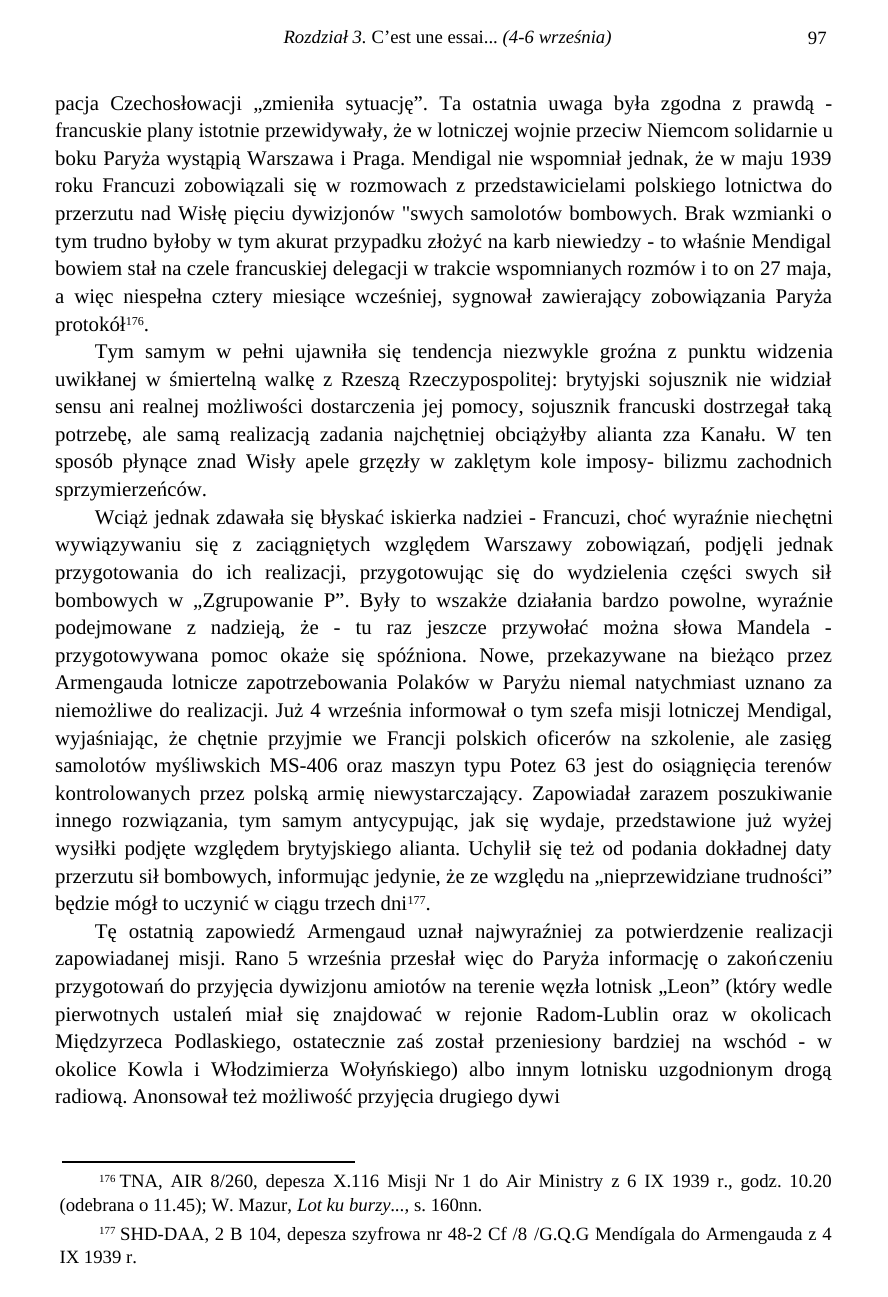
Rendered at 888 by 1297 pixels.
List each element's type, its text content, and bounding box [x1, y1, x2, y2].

text Tę ostatnią zapowiedź Armengaud uznał najwyraźniej za potwierdzenie realiza­cji zapowiadanej misji. Rano 5 września przesłał więc do Paryża informację o zakoń­czeniu przygotowań do przyjęcia dywizjonu amiotów na terenie węzła lotnisk „Leon” (który wedle pierwotnych ustaleń miał się znajdować w rejonie Radom-Lublin oraz w okolicach Międzyrzeca Podlaskiego, ostatecznie zaś został przeniesiony bardziej na wschód - w okolice Kowla i Włodzimierza Wołyńskiego) albo innym lotnisku uzgodnionym drogą radiową. Anonsował też możliwość przyjęcia drugiego dywi­ [55, 919, 833, 1108]
text Rozdział 3. C’est une essai... (4-6 września) [283, 26, 613, 47]
text pacja Czechosłowacji „zmieniła sytuację”. Ta ostatnia uwaga była zgodna z prawdą - francuskie plany istotnie przewidywały, że w lotniczej wojnie przeciw Niemcom so­lidarnie u boku Paryża wystąpią Warszawa i Praga. Mendigal nie wspomniał jednak, że w maju 1939 roku Francuzi zobowiązali się w rozmowach z przedstawicielami polskiego lotnictwa do przerzutu nad Wisłę pięciu dywizjonów "swych samolotów bombowych. Brak wzmianki o tym trudno byłoby w tym akurat przypadku złożyć na karb niewiedzy - to właśnie Mendigal bowiem stał na czele francuskiej delegacji w trakcie wspomnianych rozmów i to on 27 maja, a więc niespełna cztery miesiące wcześniej, sygnował zawierający zobowiązania Paryża protokół176. [55, 91, 833, 336]
text 177 SHD-DAA, 2 B 104, depesza szyfrowa nr 48-2 Cf /8 /G.Q.G Mendígala do Armengauda z 4 IX 1939 r. [59, 1223, 832, 1268]
text 97 [804, 27, 830, 48]
text Wciąż jednak zdawała się błyskać iskierka nadziei - Francuzi, choć wyraźnie nie­chętni wywiązywaniu się z zaciągniętych względem Warszawy zobowiązań, podję­li jednak przygotowania do ich realizacji, przygotowując się do wydzielenia części swych sił bombowych w „Zgrupowanie P”. Były to wszakże działania bardzo powol­ne, wyraźnie podejmowane z nadzieją, że - tu raz jeszcze przywołać można słowa Mandela - przygotowywana pomoc okaże się spóźniona. Nowe, przekazywane na bieżąco przez Armengauda lotnicze zapotrzebowania Polaków w Paryżu niemal natychmiast uznano za niemożliwe do realizacji. Już 4 września informował o tym szefa misji lotniczej Mendigal, wyjaśniając, że chętnie przyjmie we Francji polskich oficerów na szkolenie, ale zasięg samolotów myśliwskich MS-406 oraz maszyn typu Potez 63 jest do osiągnięcia terenów kontrolowanych przez polską armię niewystar­czający. Zapowiadał zarazem poszukiwanie innego rozwiązania, tym samym antycy­pując, jak się wydaje, przedstawione już wyżej wysiłki podjęte względem brytyjskiego alianta. Uchylił się też od podania dokładnej daty przerzutu sił bombowych, infor­mując jedynie, że ze względu na „nieprzewidziane trudności” będzie mógł to uczynić w ciągu trzech dni177. [55, 505, 833, 915]
text 176 TNA, AIR 8/260, depesza X.116 Misji Nr 1 do Air Ministry z 6 IX 1939 r., godz. 10.20 (odebrana o 11.45); W. Mazur, Lot ku burzy..., s. 160nn. [59, 1170, 832, 1215]
text Tym samym w pełni ujawniła się tendencja niezwykle groźna z punktu widze­nia uwikłanej w śmiertelną walkę z Rzeszą Rzeczypospolitej: brytyjski sojusznik nie widział sensu ani realnej możliwości dostarczenia jej pomocy, sojusznik francuski dostrzegał taką potrzebę, ale samą realizacją zadania najchętniej obciążyłby alianta zza Kanału. W ten sposób płynące znad Wisły apele grzęzły w zaklętym kole imposy- bilizmu zachodnich sprzymierzeńców. [55, 339, 833, 501]
